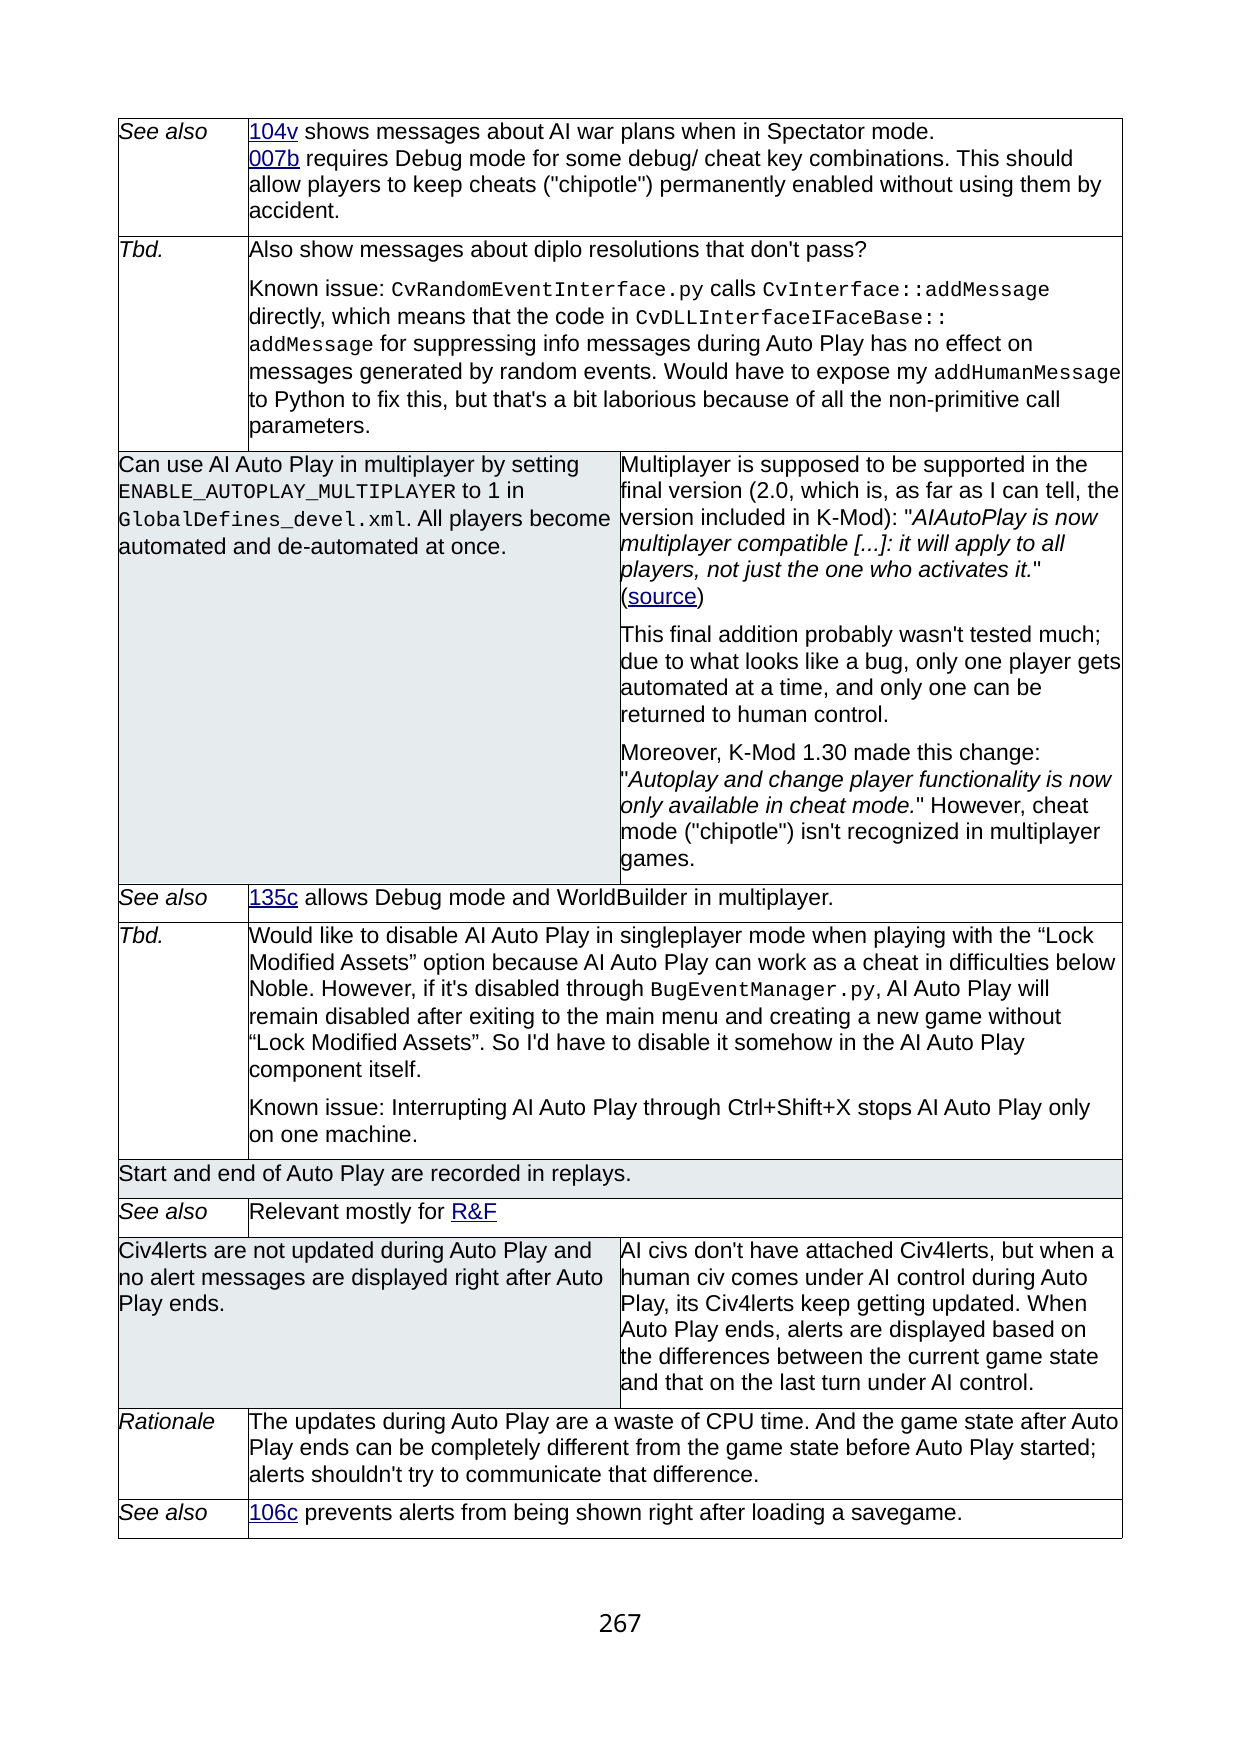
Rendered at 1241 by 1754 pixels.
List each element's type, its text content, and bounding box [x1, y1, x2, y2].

table_cell AI civs don't have attached Civ4lerts, but when a human civ comes under AI control during Auto Play, its Civ4lerts keep getting updated. When Auto Play ends, alerts are displayed based on the differences between the current game state and that on the last turn under AI control. [621, 1238, 1122, 1408]
table_cell 104v shows messages about AI war plans when in Spectator mode. 007b requires Debug mode for some debug/ cheat key combinations. This should allow players to keep cheats ("chipotle") permanently enabled without using them by accident. [249, 119, 1122, 236]
table_cell 135c allows Debug mode and WorldBuilder in multiplayer. [249, 885, 1122, 922]
table_cell Start and end of Auto Play are recorded in replays. [119, 1160, 1122, 1198]
table_cell Can use AI Auto Play in multiplayer by setting ENABLE_AUTOPLAY_MULTIPLAYER to 1 in GlobalDefines_devel.xml. All players become automated and de-automated at once. [119, 452, 620, 883]
table_cell Also show messages about diplo resolutions that don't pass? Known issue: CvRandomEventInterface.py calls CvInterface::addMessage directly, which means that the code in CvDLLInterfaceIFaceBase:: addMessage for suppressing info messages during Auto Play has no effect on messages generated by random events. Would have to expose my addHumanMessage to Python to fix this, but that's a bit laborious because of all the non-primitive call parameters. [249, 237, 1122, 451]
table_cell Rationale [119, 1409, 248, 1499]
table_cell See also [119, 1199, 248, 1237]
table_cell 106c prevents alerts from being shown right after loading a savegame. [249, 1500, 1122, 1538]
table_cell Tbd. [119, 237, 248, 451]
table_cell Civ4lerts are not updated during Auto Play and no alert messages are displayed right after Auto Play ends. [119, 1238, 620, 1408]
table_cell Tbd. [119, 923, 248, 1159]
table_cell See also [119, 1500, 248, 1538]
table_cell Multiplayer is supposed to be supported in the final version (2.0, which is, as far as I can tell, the version included in K-Mod): "AIAutoPlay is now multiplayer compatible [...]: it will apply to all players, not just the one who activates it." (source) This final addition probably wasn't tested much; due to what looks like a bug, only one player gets automated at a time, and only one can be returned to human control. Moreover, K-Mod 1.30 made this change: "Autoplay and change player functionality is now only available in cheat mode." However, cheat mode ("chipotle") isn't recognized in multiplayer games. [621, 452, 1122, 883]
table_cell Would like to disable AI Auto Play in singleplayer mode when playing with the “Lock Modified Assets” option because AI Auto Play can work as a cheat in difficulties below Noble. However, if it's disabled through BugEventManager.py, AI Auto Play will remain disabled after exiting to the main menu and creating a new game without “Lock Modified Assets”. So I'd have to disable it somehow in the AI Auto Play component itself. Known issue: Interrupting AI Auto Play through Ctrl+Shift+X stops AI Auto Play only on one machine. [249, 923, 1122, 1159]
table_cell See also [119, 119, 248, 236]
table_cell See also [119, 885, 248, 922]
table_cell Relevant mostly for R&F [249, 1199, 1122, 1237]
table_cell The updates during Auto Play are a waste of CPU time. And the game state after Auto Play ends can be completely different from the game state before Auto Play started; alerts shouldn't try to communicate that difference. [249, 1409, 1122, 1499]
